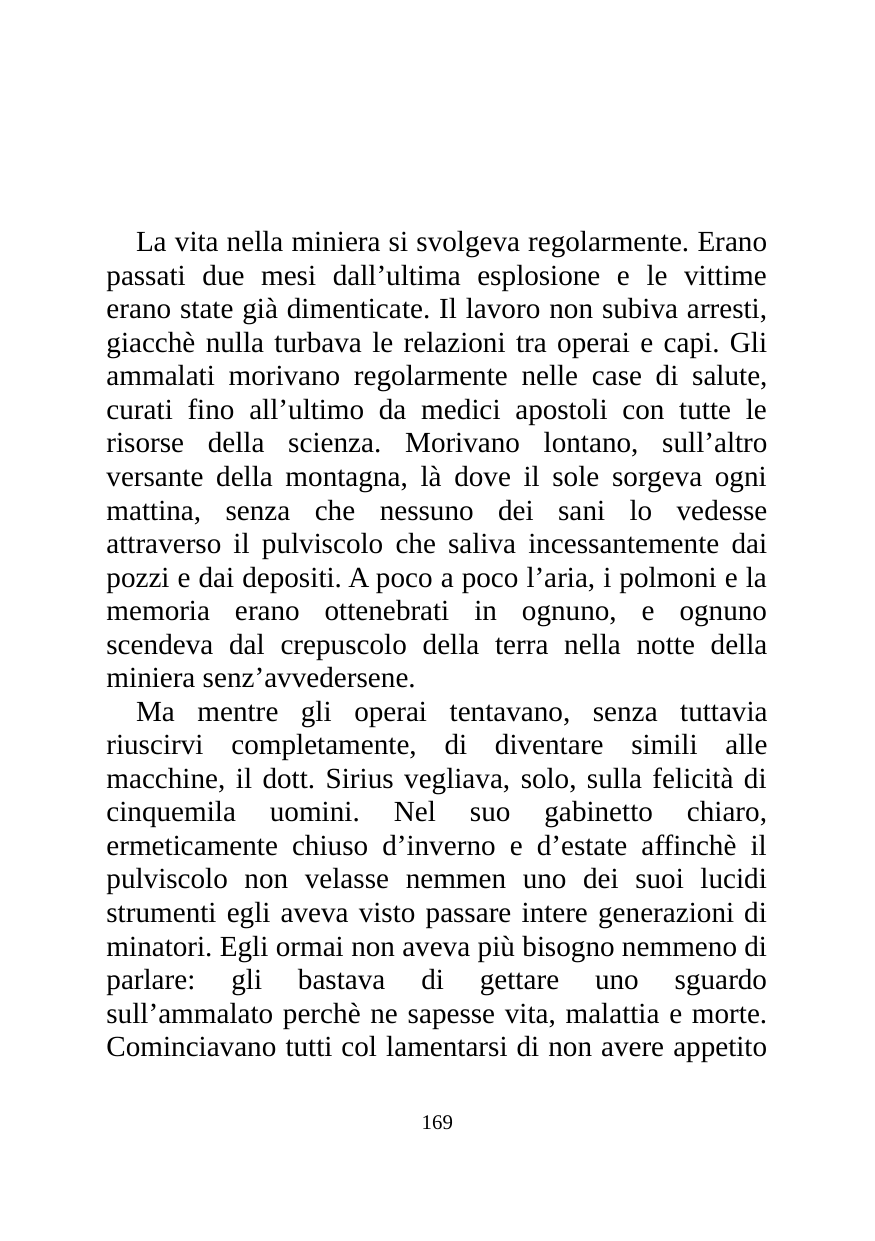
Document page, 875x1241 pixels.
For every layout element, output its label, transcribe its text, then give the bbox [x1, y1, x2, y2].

text La vita nella miniera si svolgeva regolarmente. Erano passati due mesi dall’ultima esplosione e le vittime erano state già dimenticate. Il lavoro non subiva arresti, giacchè nulla turbava le relazioni tra operai e capi. Gli ammalati morivano regolarmente nelle case di salute, curati fino all’ultimo da medici apostoli con tutte le risorse della scienza. Morivano lontano, sull’altro versante della montagna, là dove il sole sorgeva ogni mattina, senza che nessuno dei sani lo vedesse attraverso il pulviscolo che saliva incessantemente dai pozzi e dai depositi. A poco a poco l’aria, i polmoni e la memoria erano ottenebrati in ognuno, e ognuno scendeva dal crepuscolo della terra nella notte della miniera senz’avvedersene. [106, 224, 768, 694]
text Ma mentre gli operai tentavano, senza tuttavia riuscirvi completamente, di diventare simili alle macchine, il dott. Sirius vegliava, solo, sulla felicità di cinquemila uomini. Nel suo gabinetto chiaro, ermeticamente chiuso d’inverno e d’estate affinchè il pulviscolo non velasse nemmen uno dei suoi lucidi strumenti egli aveva visto passare intere generazioni di minatori. Egli ormai non aveva più bisogno nemmeno di parlare: gli bastava di gettare uno sguardo sull’ammalato perchè ne sapesse vita, malattia e morte. Cominciavano tutti col lamentarsi di non avere appetito [106, 694, 768, 1063]
